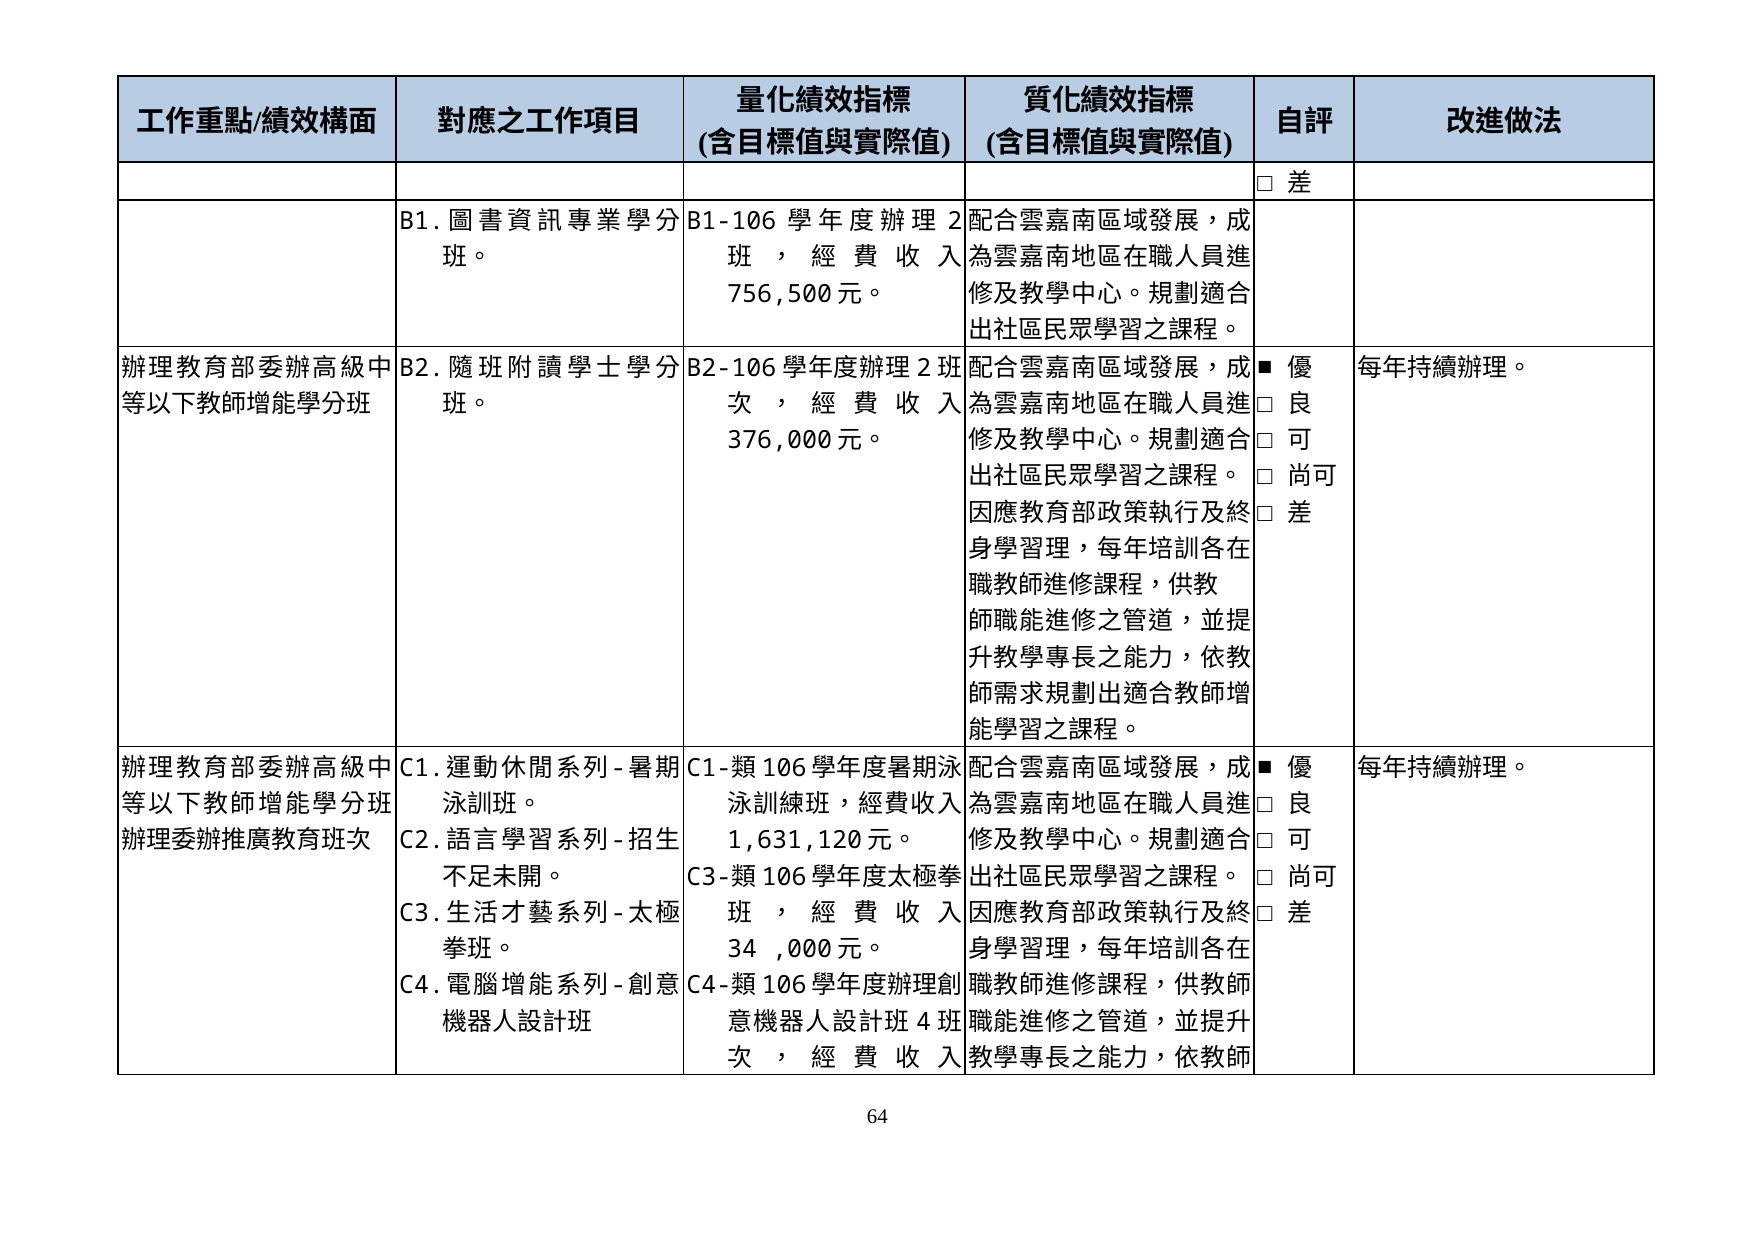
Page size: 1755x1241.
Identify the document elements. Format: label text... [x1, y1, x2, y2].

table_cell 配合雲嘉南區域發展，成為雲嘉南地區在職人員進修及教學中心。規劃適合出社區民眾學習之課程。 因應教育部政策執行及終身學習理，每年培訓各在職教師進修課程，供教 師職能進修之管道，並提升教學專長之能力，依教師需求規劃出適合教師增能學習之課程。 [966, 347, 1253, 746]
table_cell 每年持續辦理。 [1355, 747, 1653, 1074]
table_header 改進做法 [1355, 77, 1653, 161]
table_cell 每年持續辦理。 [1355, 347, 1653, 746]
table_cell 辦理教育部委辦高級中等以下教師增能學分班 [119, 347, 395, 746]
table_cell [1355, 163, 1653, 199]
table_cell [397, 163, 683, 199]
table_cell ■ 優 □ 良 □ 可 □ 尚可 □ 差 [1255, 747, 1353, 1074]
table_cell □ 差 [1255, 163, 1353, 199]
table_cell [119, 201, 395, 346]
table_cell C1-類106學年度暑期泳泳訓練班，經費收入1,631,120元。 C3-類106學年度太極拳班，經費收入34 ,000元。 C4-類106學年度辦理創意機器人設計班4班次，經費收入 [684, 747, 964, 1074]
table_cell C1.運動休閒系列-暑期泳訓班。 C2.語言學習系列-招生不足未開。 C3.生活才藝系列-太極拳班。 C4.電腦增能系列-創意機器人設計班 [397, 747, 683, 1074]
table_cell ■ 優 □ 良 □ 可 □ 尚可 □ 差 [1255, 347, 1353, 746]
table_cell [966, 163, 1253, 199]
table_header 自評 [1255, 77, 1353, 161]
table_cell B1-106學年度辦理2班，經費收入756,500元。 [684, 201, 964, 346]
table_header 工作重點/績效構面 [119, 77, 395, 161]
table_cell B2-106學年度辦理2班次，經費收入376,000元。 [684, 347, 964, 746]
table_cell 配合雲嘉南區域發展，成為雲嘉南地區在職人員進修及教學中心。規劃適合出社區民眾學習之課程。 [966, 201, 1253, 346]
table_header 對應之工作項目 [397, 77, 683, 161]
table_cell [684, 163, 964, 199]
table_header 質化績效指標 (含目標值與實際值) [966, 77, 1253, 161]
table_cell 配合雲嘉南區域發展，成為雲嘉南地區在職人員進修及教學中心。規劃適合出社區民眾學習之課程。 因應教育部政策執行及終身學習理，每年培訓各在職教師進修課程，供教師職能進修之管道，並提升教學專長之能力，依教師 [966, 747, 1253, 1074]
table_header 量化績效指標 (含目標值與實際值) [684, 77, 964, 161]
table_cell B2.隨班附讀學士學分班。 [397, 347, 683, 746]
table_cell [119, 163, 395, 199]
table_cell [1255, 201, 1353, 346]
table_cell [1355, 201, 1653, 346]
table_cell 辦理教育部委辦高級中等以下教師增能學分班辦理委辦推廣教育班次 [119, 747, 395, 1074]
table_cell B1.圖書資訊專業學分班。 [397, 201, 683, 346]
